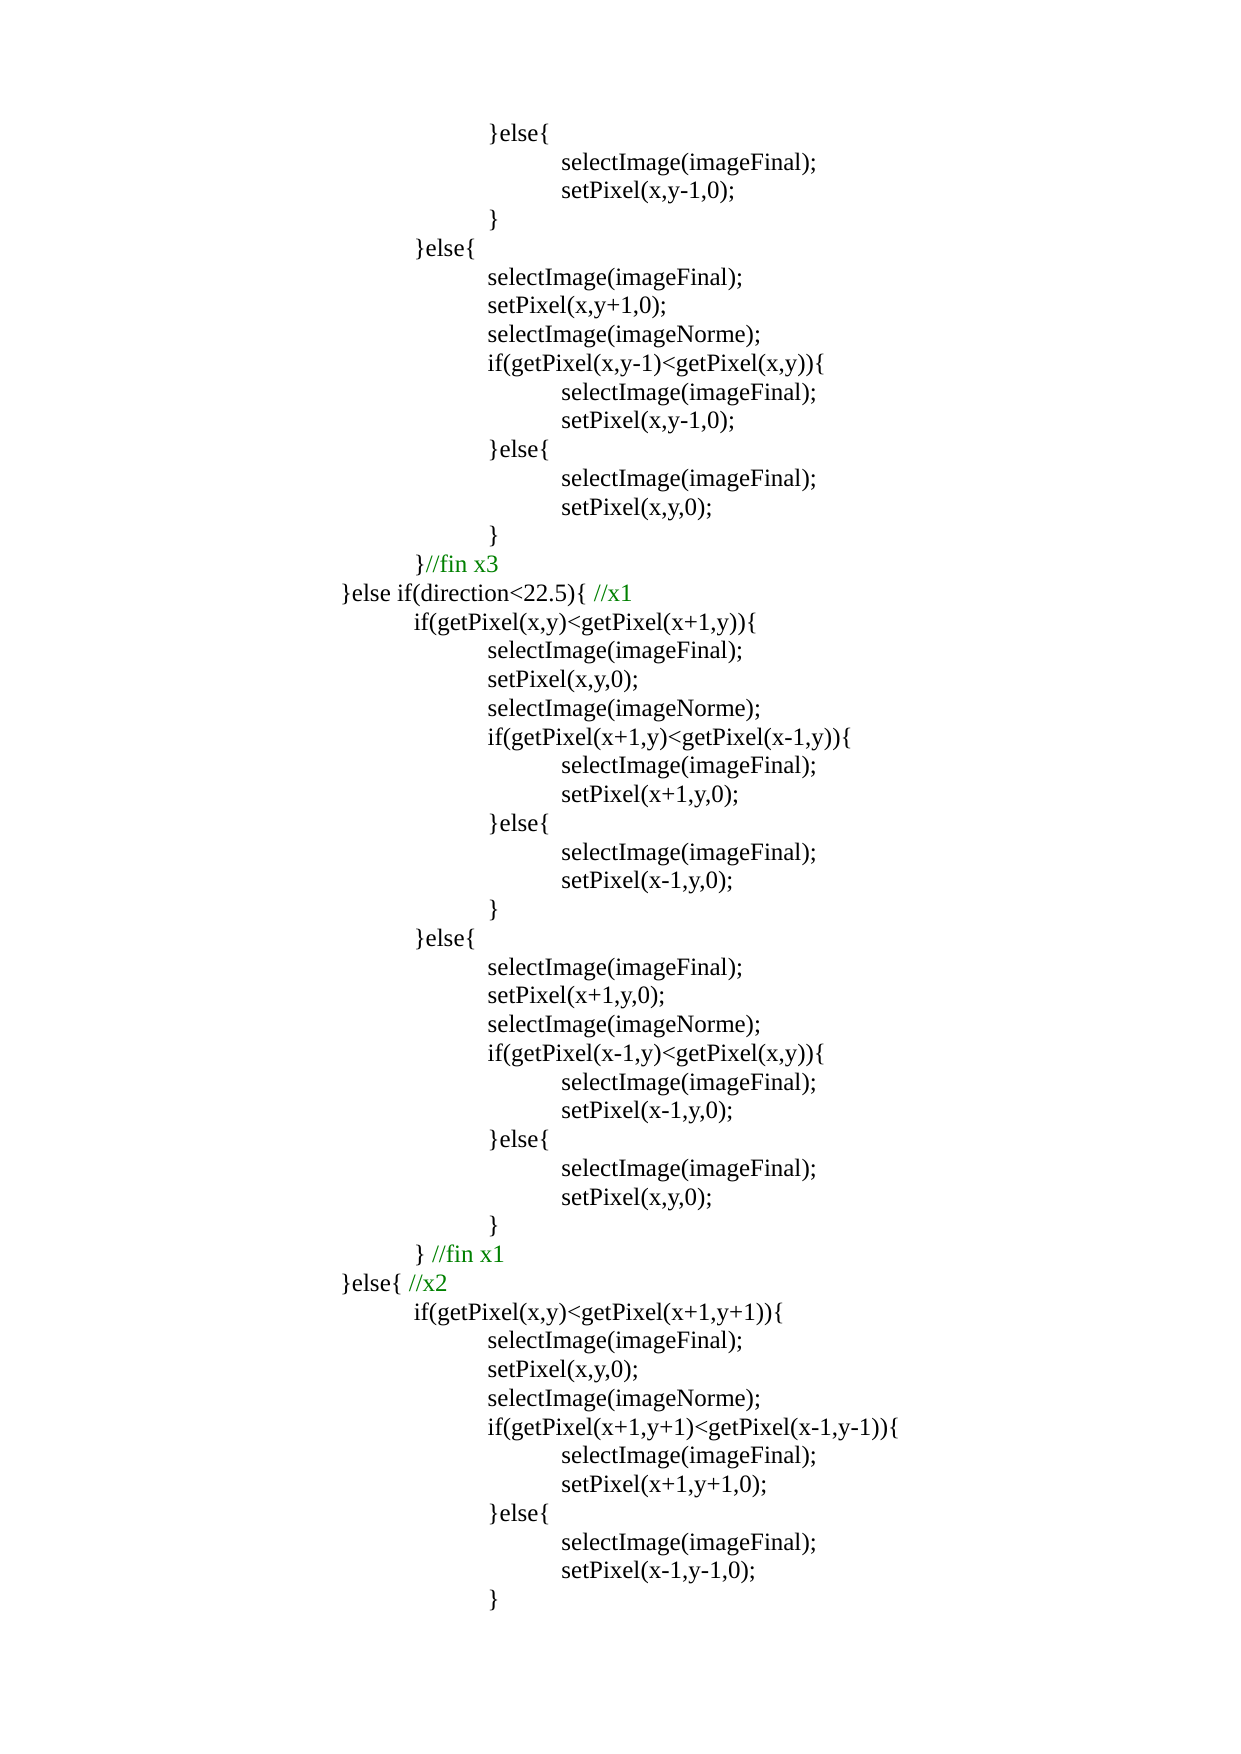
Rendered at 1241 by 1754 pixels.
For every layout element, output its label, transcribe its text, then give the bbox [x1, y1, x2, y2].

text }//fin x3 [118, 549, 1122, 578]
text selectImage(imageFinal); [118, 1527, 1122, 1556]
text if(getPixel(x+1,y+1)<getPixel(x-1,y-1)){ [118, 1412, 1122, 1441]
text }else{ [118, 1498, 1122, 1527]
text } [118, 1211, 1122, 1239]
text } [118, 894, 1122, 923]
text selectImage(imageFinal); [118, 463, 1122, 492]
text }else{ [118, 233, 1122, 262]
text selectImage(imageFinal); [118, 837, 1122, 866]
text }else{ [118, 923, 1122, 952]
text if(getPixel(x,y)<getPixel(x+1,y+1)){ [118, 1297, 1122, 1326]
text }else{ [118, 1124, 1122, 1153]
text selectImage(imageNorme); [118, 319, 1122, 348]
text }else{ [118, 118, 1122, 147]
text } [118, 521, 1122, 549]
text setPixel(x,y,0); [118, 1182, 1122, 1211]
text selectImage(imageFinal); [118, 751, 1122, 779]
text setPixel(x-1,y,0); [118, 866, 1122, 894]
text if(getPixel(x,y-1)<getPixel(x,y)){ [118, 348, 1122, 377]
text selectImage(imageNorme); [118, 1383, 1122, 1412]
text selectImage(imageNorme); [118, 1009, 1122, 1038]
text } //fin x1 [118, 1239, 1122, 1268]
text selectImage(imageFinal); [118, 1067, 1122, 1096]
text }else if(direction<22.5){ //x1 [118, 578, 1122, 607]
text setPixel(x,y,0); [118, 1354, 1122, 1383]
text setPixel(x+1,y,0); [118, 779, 1122, 808]
text setPixel(x+1,y,0); [118, 981, 1122, 1009]
text selectImage(imageFinal); [118, 262, 1122, 291]
text if(getPixel(x-1,y)<getPixel(x,y)){ [118, 1038, 1122, 1067]
text selectImage(imageFinal); [118, 952, 1122, 981]
text } [118, 1584, 1122, 1613]
text setPixel(x,y+1,0); [118, 291, 1122, 319]
text selectImage(imageFinal); [118, 636, 1122, 664]
text setPixel(x,y-1,0); [118, 406, 1122, 434]
text }else{ //x2 [118, 1268, 1122, 1297]
text setPixel(x,y-1,0); [118, 176, 1122, 204]
text if(getPixel(x,y)<getPixel(x+1,y)){ [118, 607, 1122, 636]
text } [118, 204, 1122, 233]
text }else{ [118, 434, 1122, 463]
text selectImage(imageFinal); [118, 147, 1122, 176]
text selectImage(imageFinal); [118, 1441, 1122, 1469]
text setPixel(x+1,y+1,0); [118, 1469, 1122, 1498]
text selectImage(imageFinal); [118, 1153, 1122, 1182]
text setPixel(x,y,0); [118, 664, 1122, 693]
text setPixel(x,y,0); [118, 492, 1122, 521]
text setPixel(x-1,y,0); [118, 1096, 1122, 1124]
text }else{ [118, 808, 1122, 837]
text selectImage(imageFinal); [118, 377, 1122, 406]
text selectImage(imageFinal); [118, 1326, 1122, 1354]
text setPixel(x-1,y-1,0); [118, 1556, 1122, 1584]
text if(getPixel(x+1,y)<getPixel(x-1,y)){ [118, 722, 1122, 751]
text selectImage(imageNorme); [118, 693, 1122, 722]
